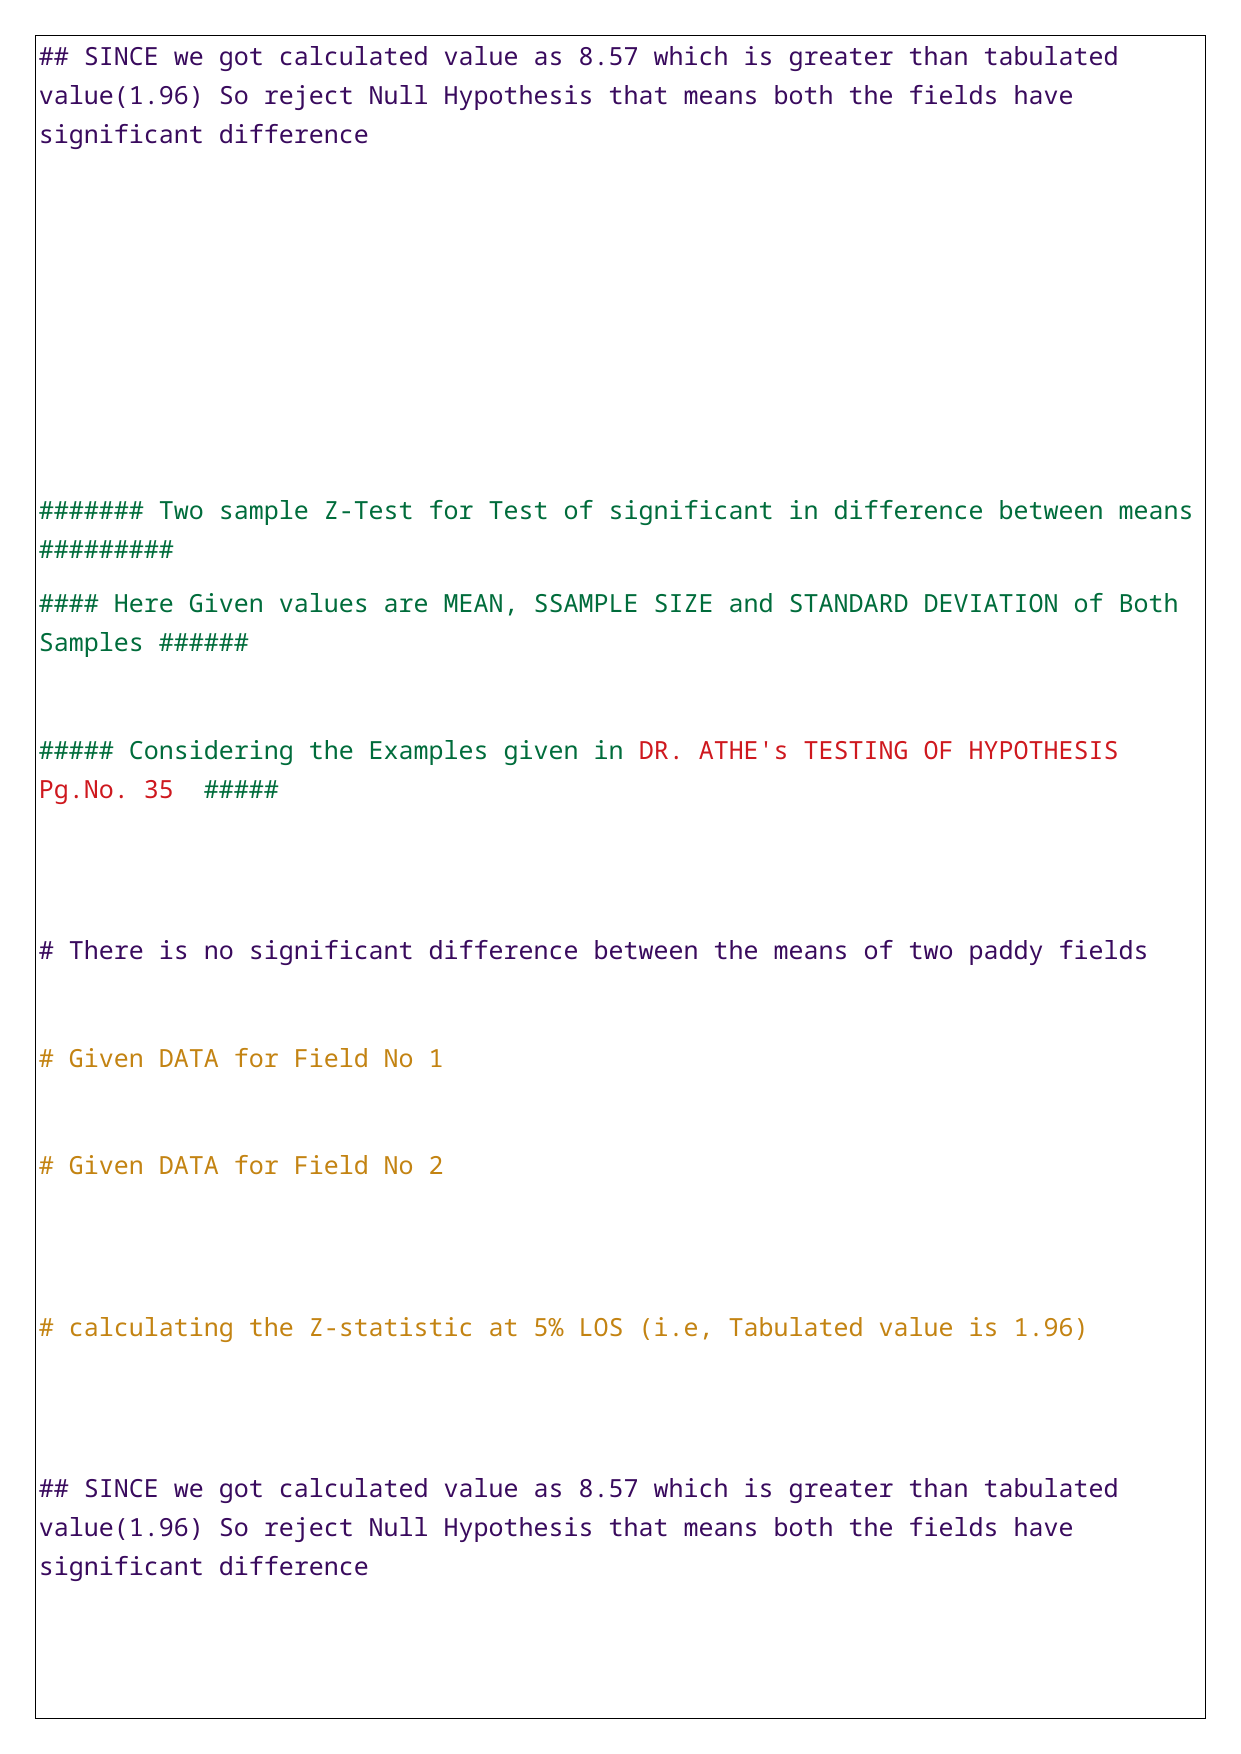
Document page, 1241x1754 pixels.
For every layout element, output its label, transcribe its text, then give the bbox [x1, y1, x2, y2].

text # Given DATA for Field No 2 [38, 1148, 1202, 1182]
text ##### Considering the Examples given in DR. ATHE's TESTING OF HYPOTHESIS Pg.No. 35 ##### [38, 733, 1202, 806]
text ## SINCE we got calculated value as 8.57 which is greater than tabulated value(1.96) So reject Null Hypothesis that means both the fields have significant difference [38, 1471, 1202, 1583]
text #### Here Given values are MEAN, SSAMPLE SIZE and STANDARD DEVIATION of Both Samples ###### [38, 586, 1202, 659]
text ####### Two sample Z-Test for Test of significant in difference between means ######### [38, 493, 1202, 566]
text # Given DATA for Field No 1 [38, 1041, 1202, 1074]
text # There is no significant difference between the means of two paddy fields [38, 933, 1202, 967]
text ## SINCE we got calculated value as 8.57 which is greater than tabulated value(1.96) So reject Null Hypothesis that means both the fields have significant difference [38, 38, 1202, 151]
text # calculating the Z-statistic at 5% LOS (i.e, Tabulated value is 1.96) [38, 1309, 1202, 1343]
